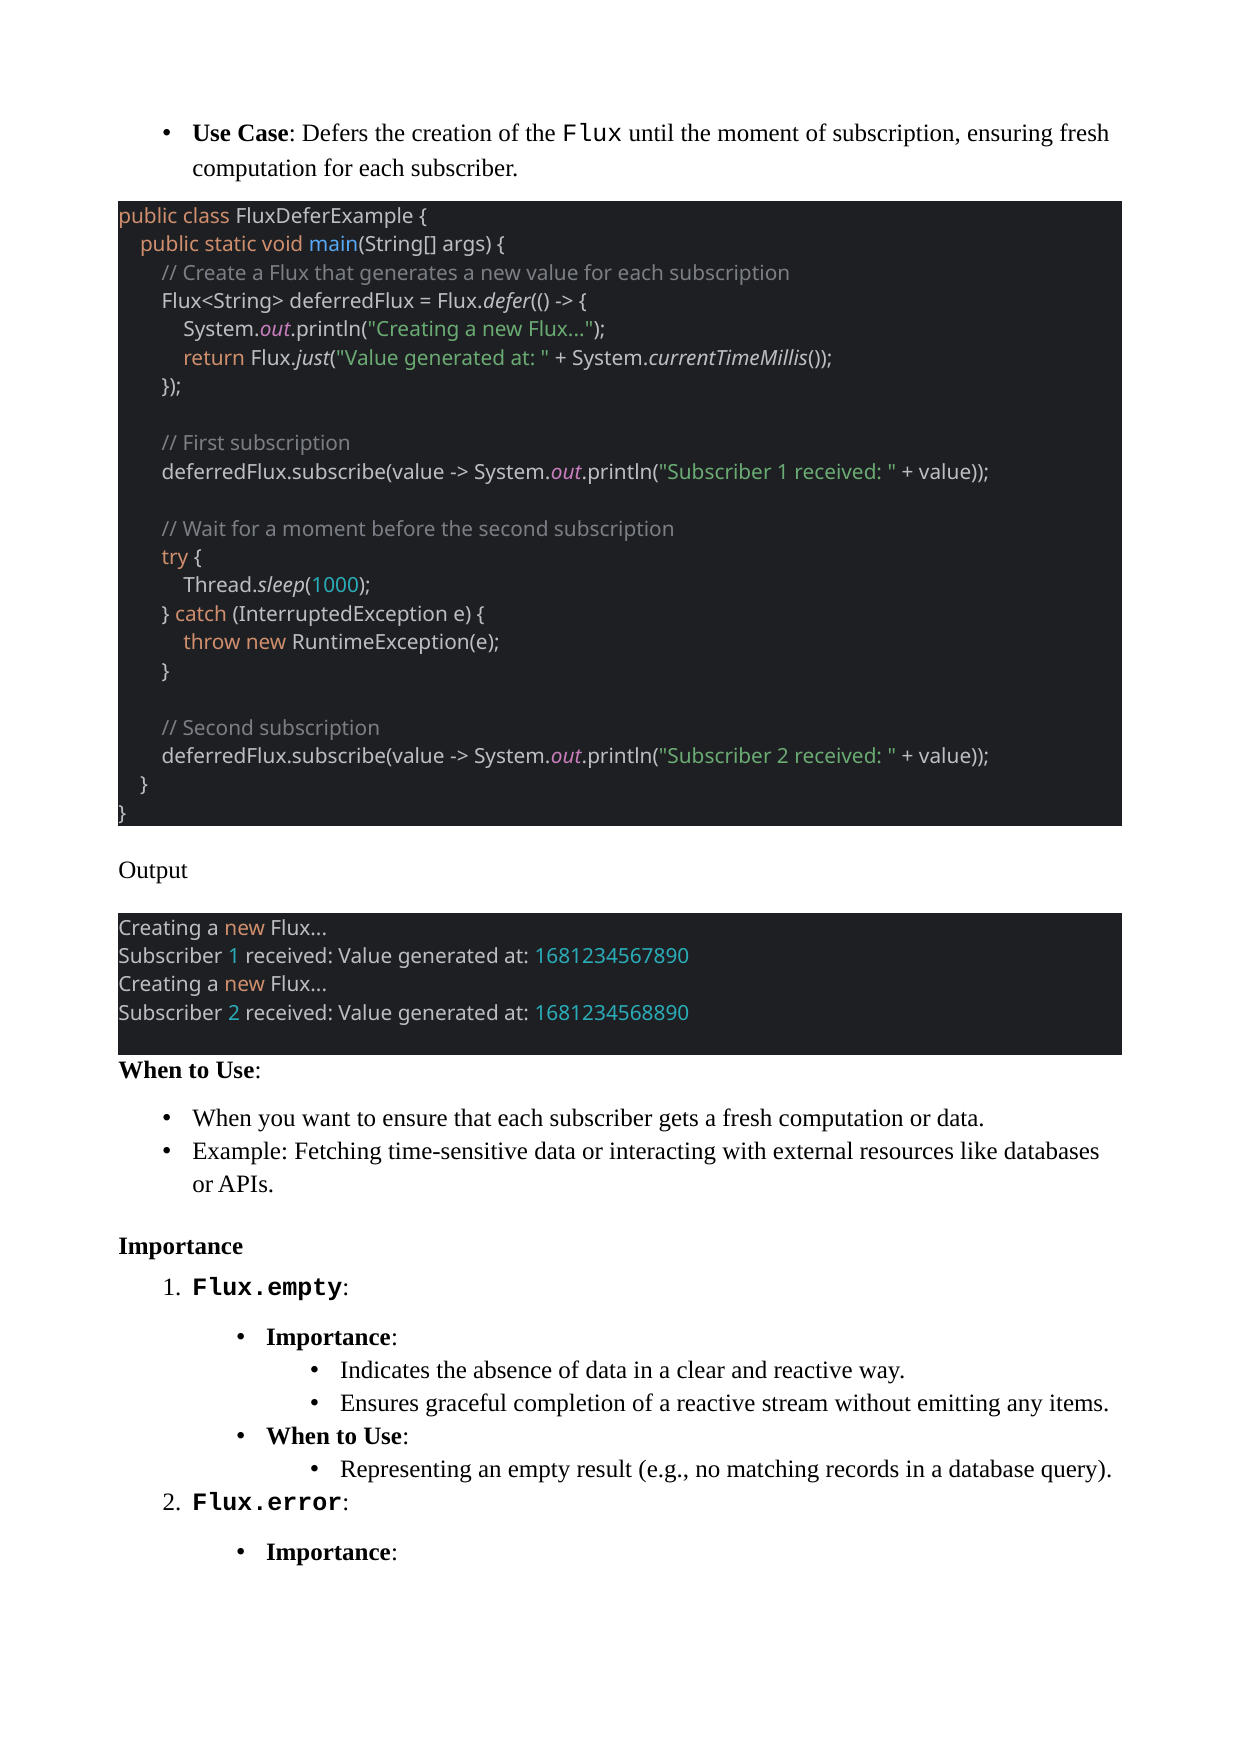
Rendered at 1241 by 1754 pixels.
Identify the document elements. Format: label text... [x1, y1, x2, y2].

subtitle Importance [118, 1231, 1122, 1260]
list When you want to ensure that each subscriber gets a fresh computation or data. [162, 1103, 1122, 1132]
list Indicates the absence of data in a clear and reactive way. [310, 1355, 1122, 1384]
list When to Use: [236, 1421, 1122, 1450]
list Ensures graceful completion of a reactive stream without emitting any items. [310, 1388, 1122, 1417]
list Importance: [236, 1322, 1122, 1351]
text public class FluxDeferExample { public static void main(String[] args) { // Create a Flux that generates a new value for each subscription Flux<String> deferredFlux = Flux.defer(() -> { System.out.println("Creating a new Flux..."); return Flux.just("Value generated at: " + System.currentTimeMillis()); }); // First subscription deferredFlux.subscribe(value -> System.out.println("Subscriber 1 received: " + value)); // Wait for a moment before the second subscription try { Thread.sleep(1000); } catch (InterruptedException e) { throw new RuntimeException(e); } // Second subscription deferredFlux.subscribe(value -> System.out.println("Subscriber 2 received: " + value)); } } [118, 201, 1122, 826]
list Example: Fetching time-sensitive data or interacting with external resources like databases or APIs. [162, 1136, 1122, 1198]
list Use Case: Defers the creation of the Flux until the moment of subscription, ensuring fresh computation for each subscriber. [162, 118, 1122, 182]
text Output [118, 855, 1122, 884]
text When to Use: [118, 1055, 1122, 1084]
list Importance: [236, 1537, 1122, 1566]
list Representing an empty result (e.g., no matching records in a database query). [310, 1454, 1122, 1483]
list Flux.error: [162, 1487, 1122, 1518]
text Creating a new Flux... Subscriber 1 received: Value generated at: 1681234567890 Creating a new Flux... Subscriber 2 received: Value generated at: 1681234568890 [118, 913, 1122, 1055]
list Flux.empty: [162, 1272, 1122, 1303]
